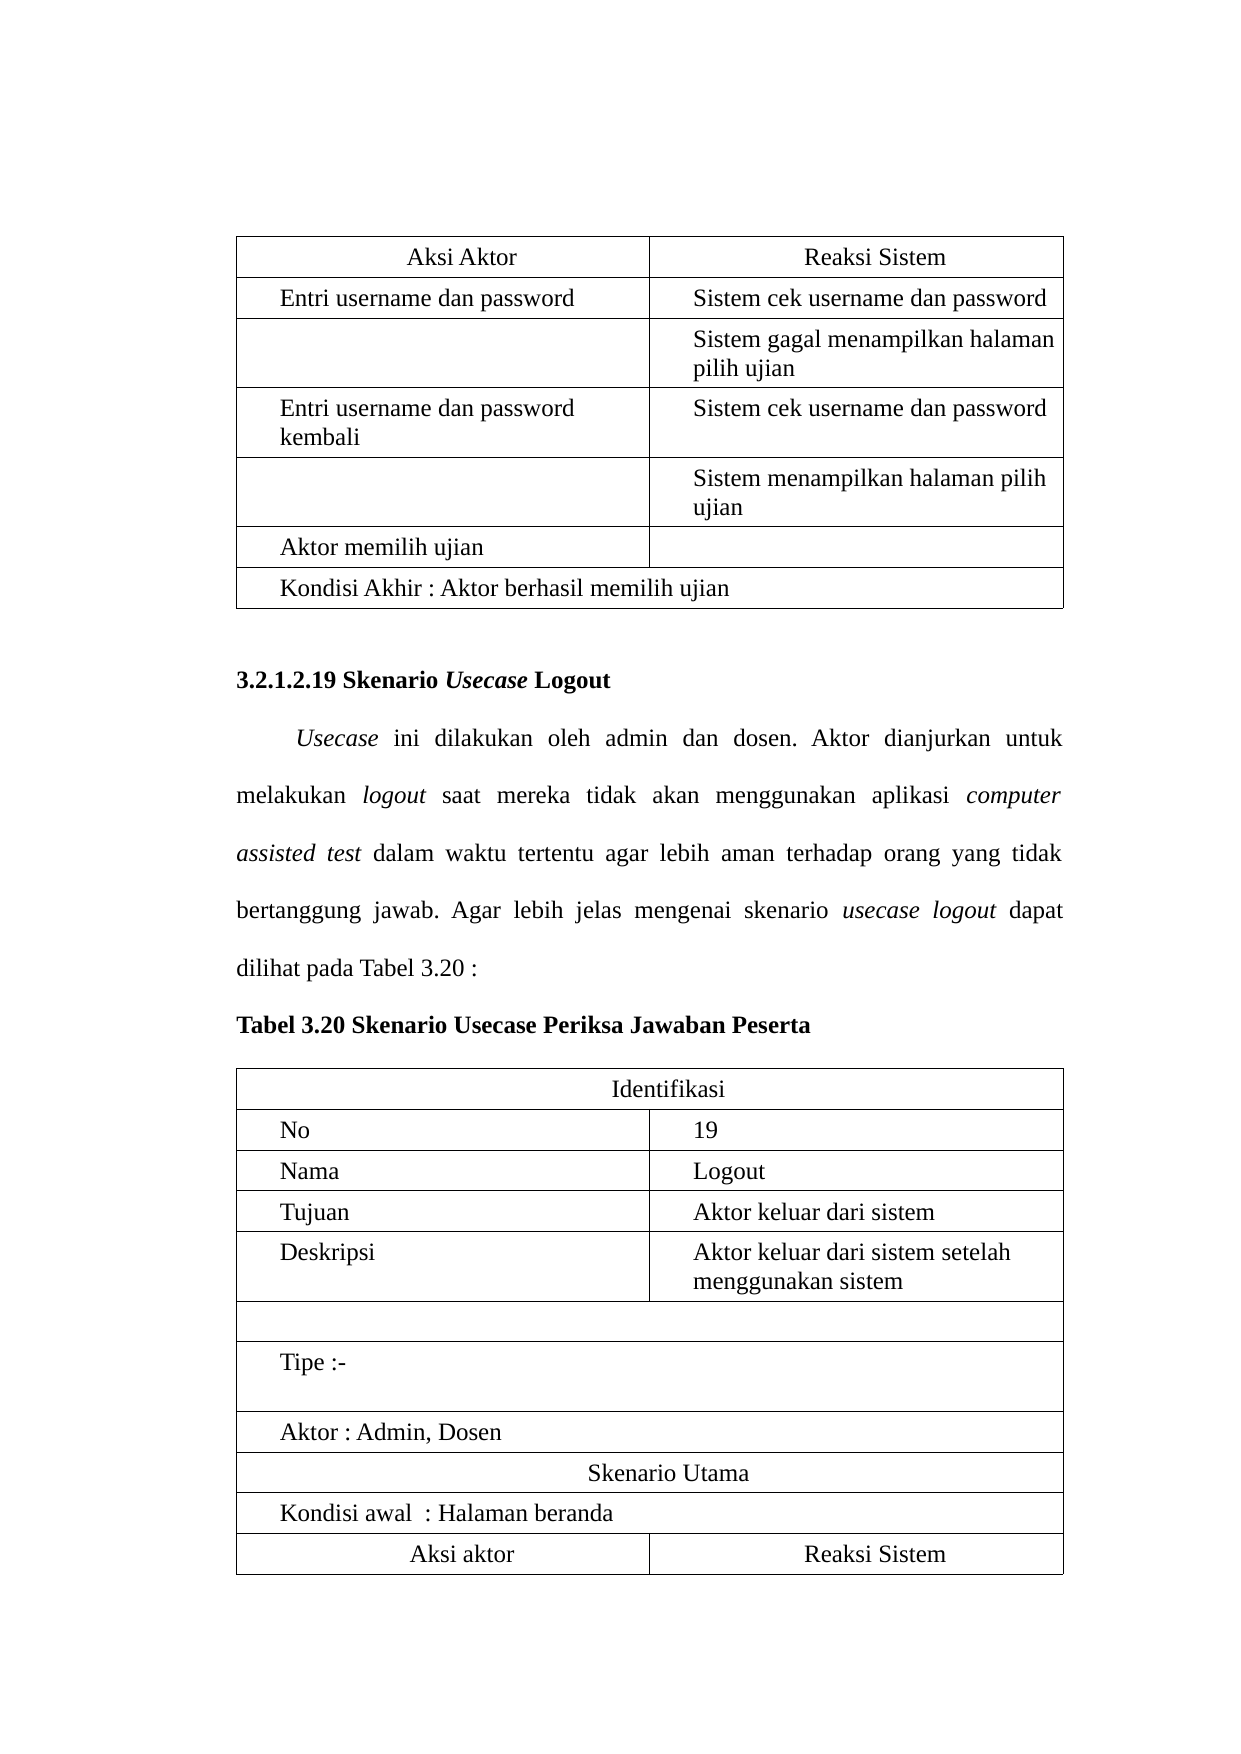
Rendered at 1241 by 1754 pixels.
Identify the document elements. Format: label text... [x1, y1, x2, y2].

table_cell Reaksi Sistem [650, 1534, 1063, 1574]
table_cell Nama [237, 1151, 649, 1190]
table_cell Sistem gagal menampilkan halaman pilih ujian [650, 319, 1063, 387]
table_cell No [237, 1110, 649, 1149]
table_cell Tipe :- [237, 1342, 1063, 1411]
table_cell [237, 319, 649, 387]
table_cell Aktor keluar dari sistem [650, 1191, 1063, 1231]
table_cell Reaksi Sistem [650, 237, 1063, 277]
table_cell Skenario Utama [237, 1453, 1063, 1492]
table_header Identifikasi [237, 1069, 1063, 1109]
table_cell Aktor : Admin, Dosen [237, 1412, 1063, 1451]
table_cell Aksi aktor [237, 1534, 649, 1574]
table_cell Kondisi awal : Halaman beranda [237, 1493, 1063, 1533]
text Tabel 3.20 Skenario Usecase Periksa Jawaban Peserta [236, 1011, 1063, 1039]
table_cell Tujuan [237, 1191, 649, 1231]
table_cell Sistem cek username dan password [650, 278, 1063, 318]
text Usecase ini dilakukan oleh admin dan dosen. Aktor dianjurkan untuk melakukan logout saat mereka tidak akan menggunakan aplikasi computer assisted test dalam waktu tertentu agar lebih aman terhadap orang yang tidak bertanggung jawab. Agar lebih jelas mengenai skenario usecase logout dapat dilihat pada Tabel 3.20 : [236, 723, 1063, 982]
table_cell [237, 458, 649, 526]
table_cell Entri username dan password [237, 278, 649, 318]
table_cell Sistem cek username dan password [650, 388, 1063, 457]
table_cell 19 [650, 1110, 1063, 1149]
table_cell Aktor memilih ujian [237, 527, 649, 567]
table_cell [650, 527, 1063, 567]
table_cell [237, 1302, 1063, 1341]
subtitle 3.2.1.2.19 Skenario Usecase Logout [236, 666, 1063, 694]
table_cell Aktor keluar dari sistem setelah menggunakan sistem [650, 1232, 1063, 1301]
table_cell Aksi Aktor [237, 237, 649, 277]
table_cell Kondisi Akhir : Aktor berhasil memilih ujian [237, 568, 1063, 608]
table_cell Entri username dan password kembali [237, 388, 649, 457]
table_cell Sistem menampilkan halaman pilih ujian [650, 458, 1063, 526]
table_cell Deskripsi [237, 1232, 649, 1301]
table_cell Logout [650, 1151, 1063, 1190]
